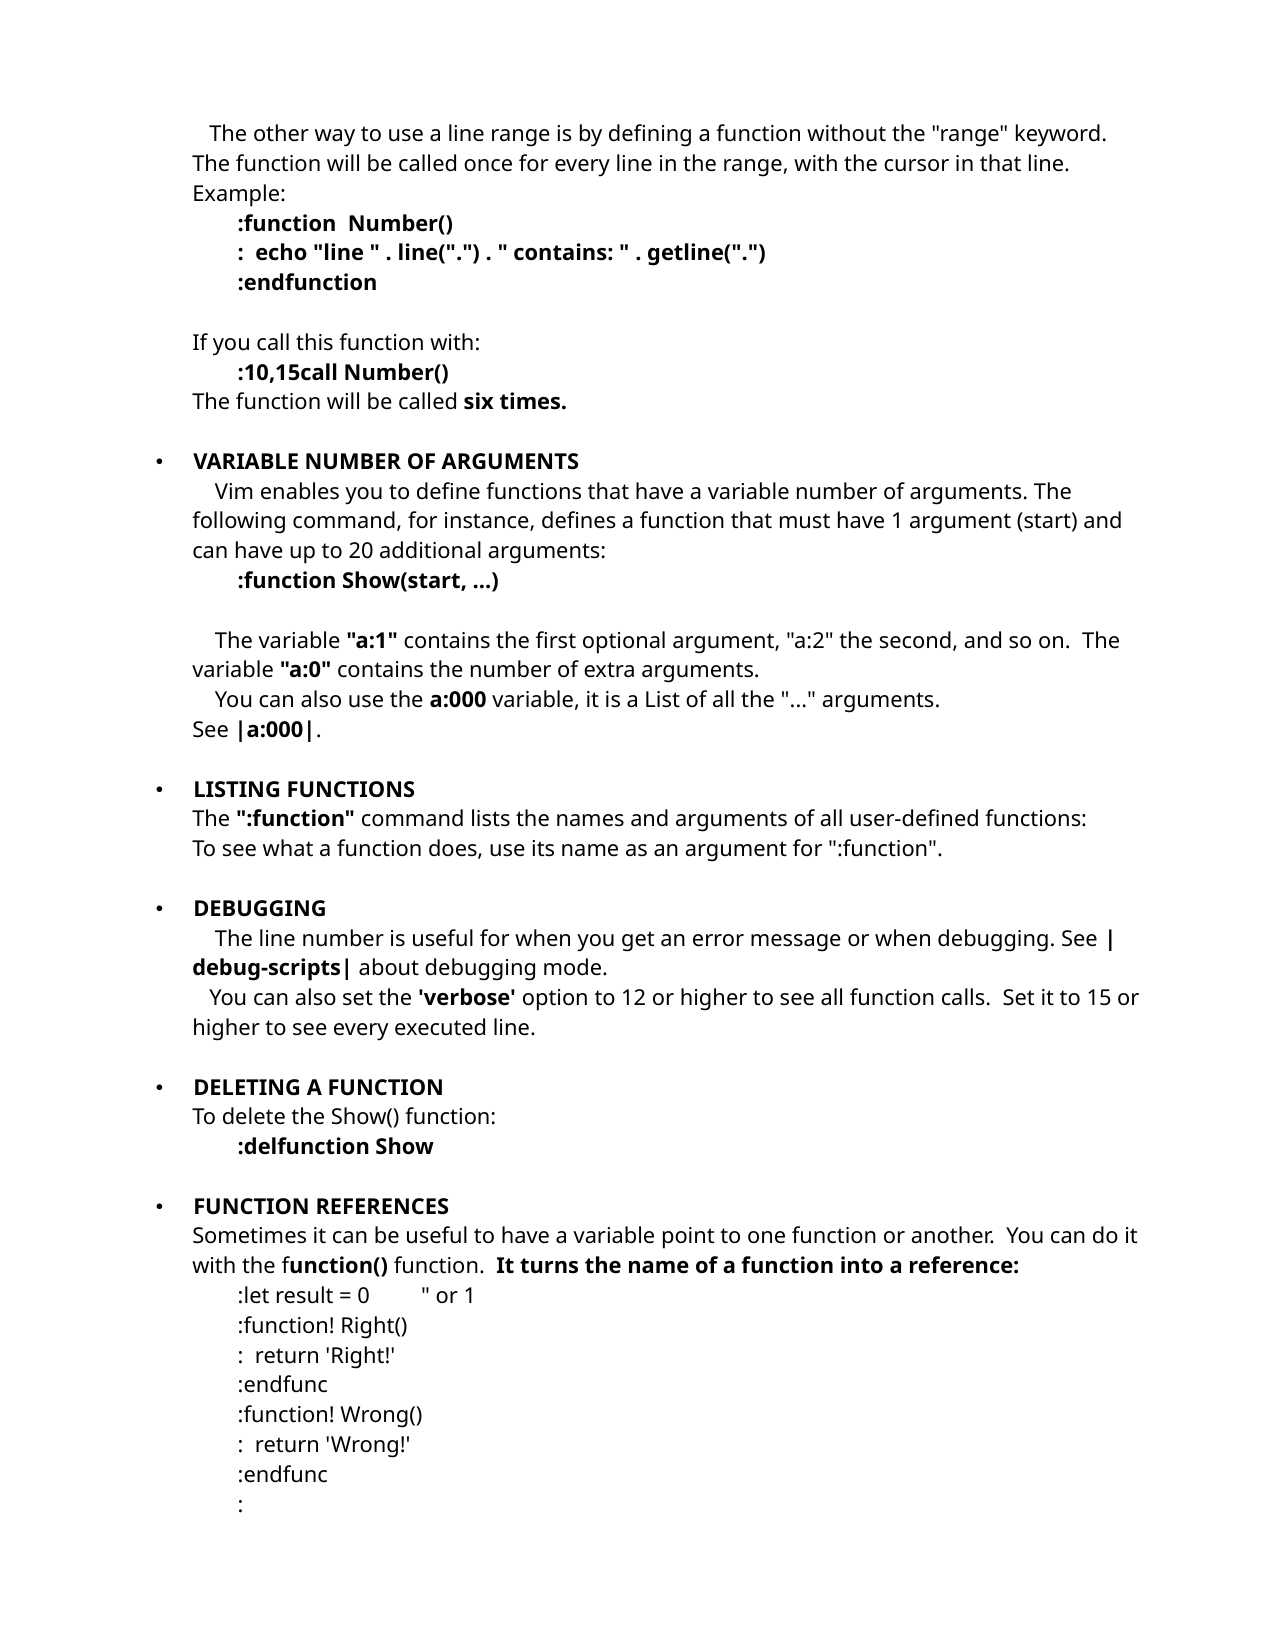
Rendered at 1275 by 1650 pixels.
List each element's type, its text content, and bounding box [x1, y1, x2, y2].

text If you call this function with: [192, 327, 1157, 356]
list FUNCTION REFERENCES [156, 1191, 1157, 1220]
text The function will be called six times. [192, 386, 1157, 416]
text You can also set the 'verbose' option to 12 or higher to see all function calls. Set it to 15 or higher to see every executed line. [192, 982, 1157, 1042]
text :endfunc [192, 1459, 1157, 1488]
list DEBUGGING [156, 893, 1157, 922]
text :let result = 0 " or 1 [192, 1280, 1157, 1310]
text Sometimes it can be useful to have a variable point to one function or another. You can do it with the function() function. It turns the name of a function into a reference: [192, 1220, 1157, 1280]
text :function Show(start, ...) [192, 565, 1157, 595]
text : echo "line " . line(".") . " contains: " . getline(".") [192, 237, 1157, 267]
text : return 'Right!' [192, 1339, 1157, 1369]
text The line number is useful for when you get an error message or when debugging. See |debug-scripts| about debugging mode. [192, 922, 1157, 982]
text :function! Wrong() [192, 1399, 1157, 1429]
text Vim enables you to define functions that have a variable number of arguments. The following command, for instance, defines a function that must have 1 argument (start) and can have up to 20 additional arguments: [192, 476, 1157, 565]
text :delfunction Show [192, 1131, 1157, 1161]
text : [192, 1488, 1157, 1518]
text You can also use the a:000 variable, it is a List of all the "..." arguments. [192, 684, 1157, 714]
list LISTING FUNCTIONS [156, 773, 1157, 803]
text : return 'Wrong!' [192, 1429, 1157, 1459]
text :function! Right() [192, 1310, 1157, 1339]
text :10,15call Number() [192, 356, 1157, 386]
text To delete the Show() function: [192, 1101, 1157, 1131]
text To see what a function does, use its name as an argument for ":function". [192, 833, 1157, 863]
text The other way to use a line range is by defining a function without the "range" keyword. The function will be called once for every line in the range, with the cursor in that line. Example: [192, 118, 1157, 207]
list DELETING A FUNCTION [156, 1071, 1157, 1101]
text The variable "a:1" contains the first optional argument, "a:2" the second, and so on. The variable "a:0" contains the number of extra arguments. [192, 624, 1157, 684]
text :endfunction [192, 267, 1157, 297]
text :function Number() [192, 207, 1157, 237]
list VARIABLE NUMBER OF ARGUMENTS [156, 446, 1157, 476]
text The ":function" command lists the names and arguments of all user-defined functions: [192, 803, 1157, 833]
text See |a:000|. [192, 714, 1157, 744]
text :endfunc [192, 1369, 1157, 1399]
